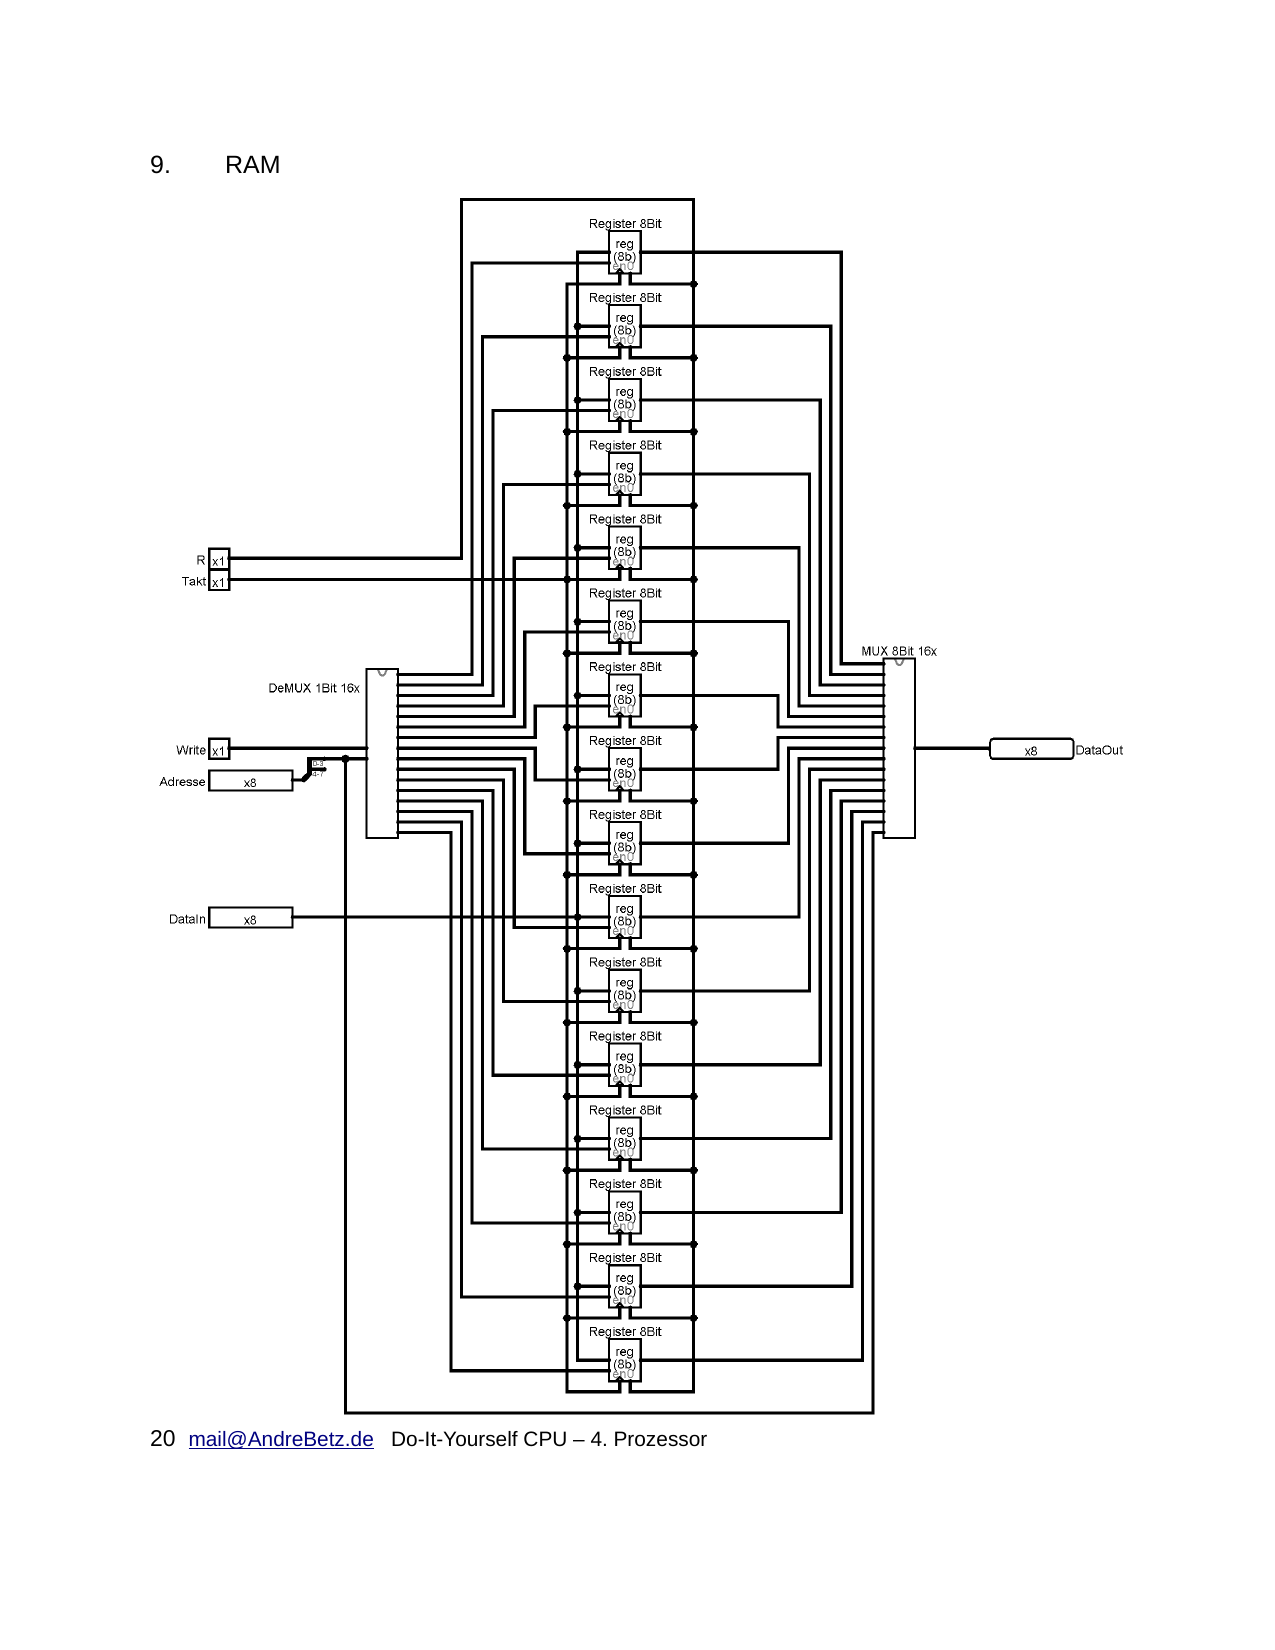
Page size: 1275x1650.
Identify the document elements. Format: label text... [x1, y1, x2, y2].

text 9. RAM [150, 150, 1125, 179]
picture [152, 194, 1128, 1419]
